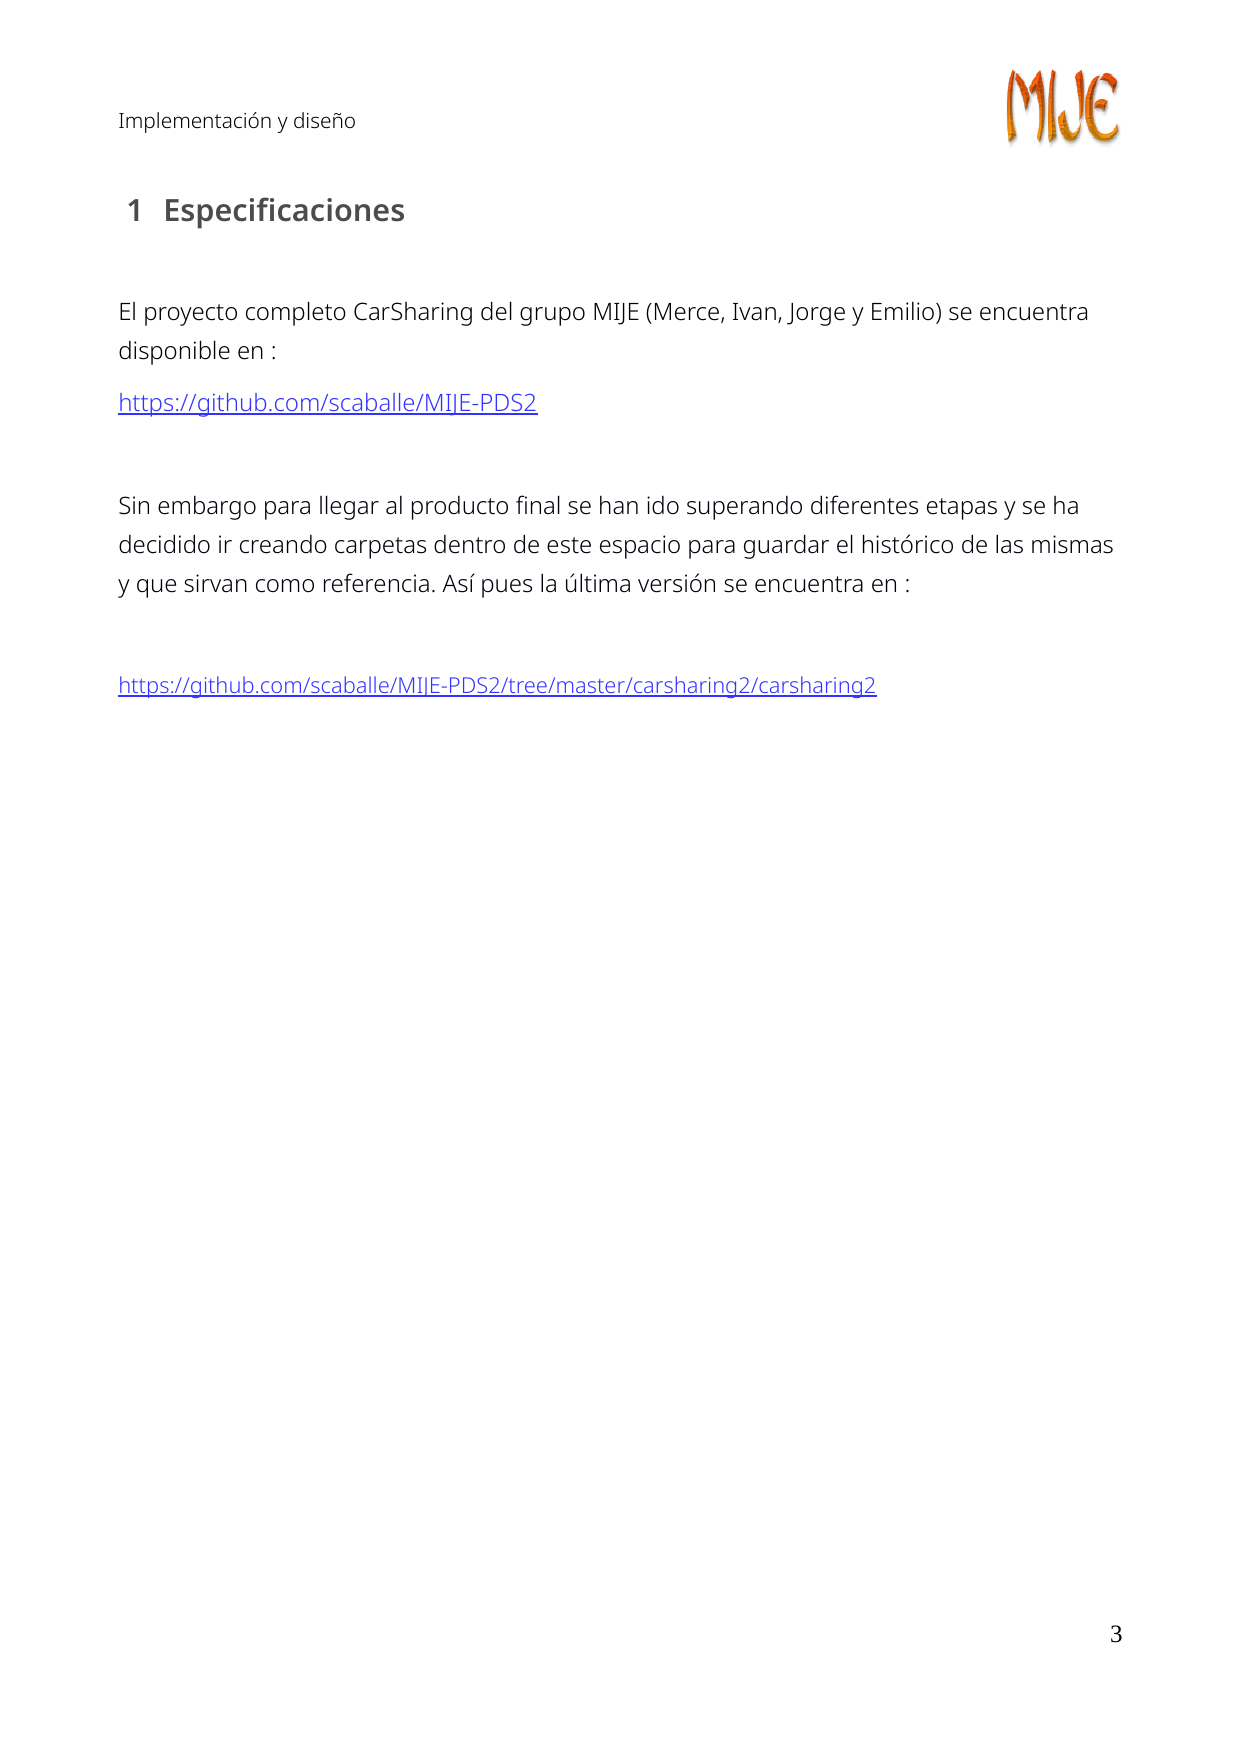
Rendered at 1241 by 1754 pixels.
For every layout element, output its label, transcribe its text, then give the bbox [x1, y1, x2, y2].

text https://github.com/scaballe/MIJE-PDS2 [118, 386, 1122, 418]
text Sin embargo para llegar al producto final se han ido superando diferentes etapas y se ha decidido ir creando carpetas dentro de este espacio para guardar el histórico de las mismas y que sirvan como referencia. Así pues la última versión se encuentra en : [118, 489, 1122, 599]
subtitle Especificaciones [118, 189, 1122, 231]
picture [1002, 60, 1123, 153]
text El proyecto completo CarSharing del grupo MIJE (Merce, Ivan, Jorge y Emilio) se encuentra disponible en : [118, 295, 1122, 367]
text https://github.com/scaballe/MIJE-PDS2/tree/master/carsharing2/carsharing2 [118, 670, 1122, 700]
